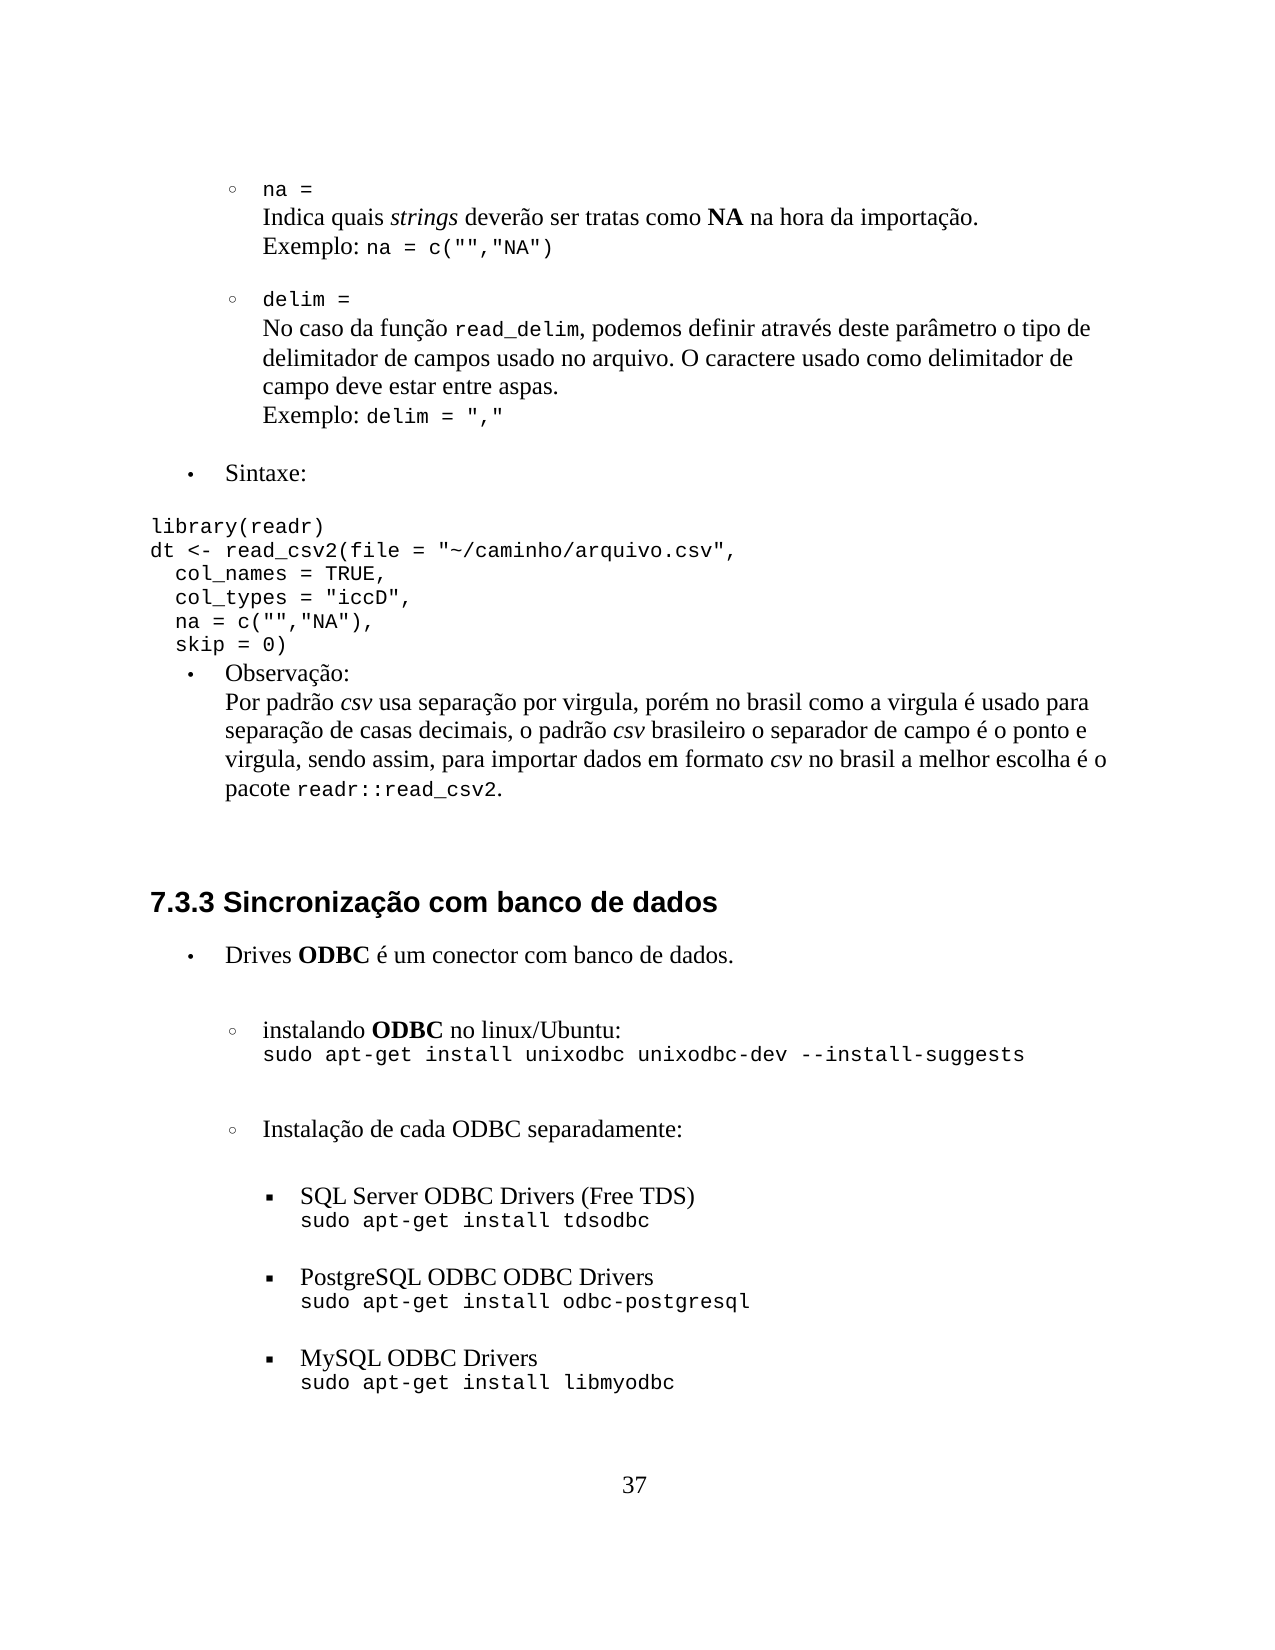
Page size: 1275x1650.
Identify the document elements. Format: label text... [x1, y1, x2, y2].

text dt <- read_csv2(file = "~/caminho/arquivo.csv", [150, 540, 1125, 563]
list Sintaxe: [187, 458, 1125, 516]
list [225, 150, 1125, 179]
text na = c("","NA"), [150, 611, 1125, 634]
subtitle 7.3.3 Sincronização com banco de dados [150, 885, 1125, 918]
text skip = 0) [150, 634, 1125, 658]
list SQL Server ODBC Drivers (Free TDS) sudo apt-get install tdsodbc [262, 1181, 1125, 1262]
list PostgreSQL ODBC ODBC Drivers sudo apt-get install odbc-postgresql [262, 1262, 1125, 1343]
text library(readr) [150, 516, 1125, 540]
list Drives ODBC é um conector com banco de dados. [187, 940, 1125, 997]
list MySQL ODBC Drivers sudo apt-get install libmyodbc [262, 1343, 1125, 1424]
list Instalação de cada ODBC separadamente: [225, 1114, 1125, 1172]
text col_names = TRUE, [150, 563, 1125, 587]
list na = Indica quais strings deverão ser tratas como NA na hora da importação. Exemplo: na = c("","NA") [225, 179, 1125, 289]
text col_types = "iccD", [150, 587, 1125, 611]
list instalando ODBC no linux/Ubuntu: sudo apt-get install unixodbc unixodbc-dev --install-suggests [225, 1015, 1125, 1097]
list Observação: Por padrão csv usa separação por virgula, porém no brasil como a virgula é usado para separação de casas decimais, o padrão csv brasileiro o separador de campo é o ponto e virgula, sendo assim, para importar dados em formato csv no brasil a melhor escolha é o pacote readr::read_csv2. [187, 658, 1125, 831]
list delim = No caso da função read_delim, podemos definir através deste parâmetro o tipo de delimitador de campos usado no arquivo. O caractere usado como delimitador de campo deve estar entre aspas. Exemplo: delim = "," [225, 289, 1125, 458]
